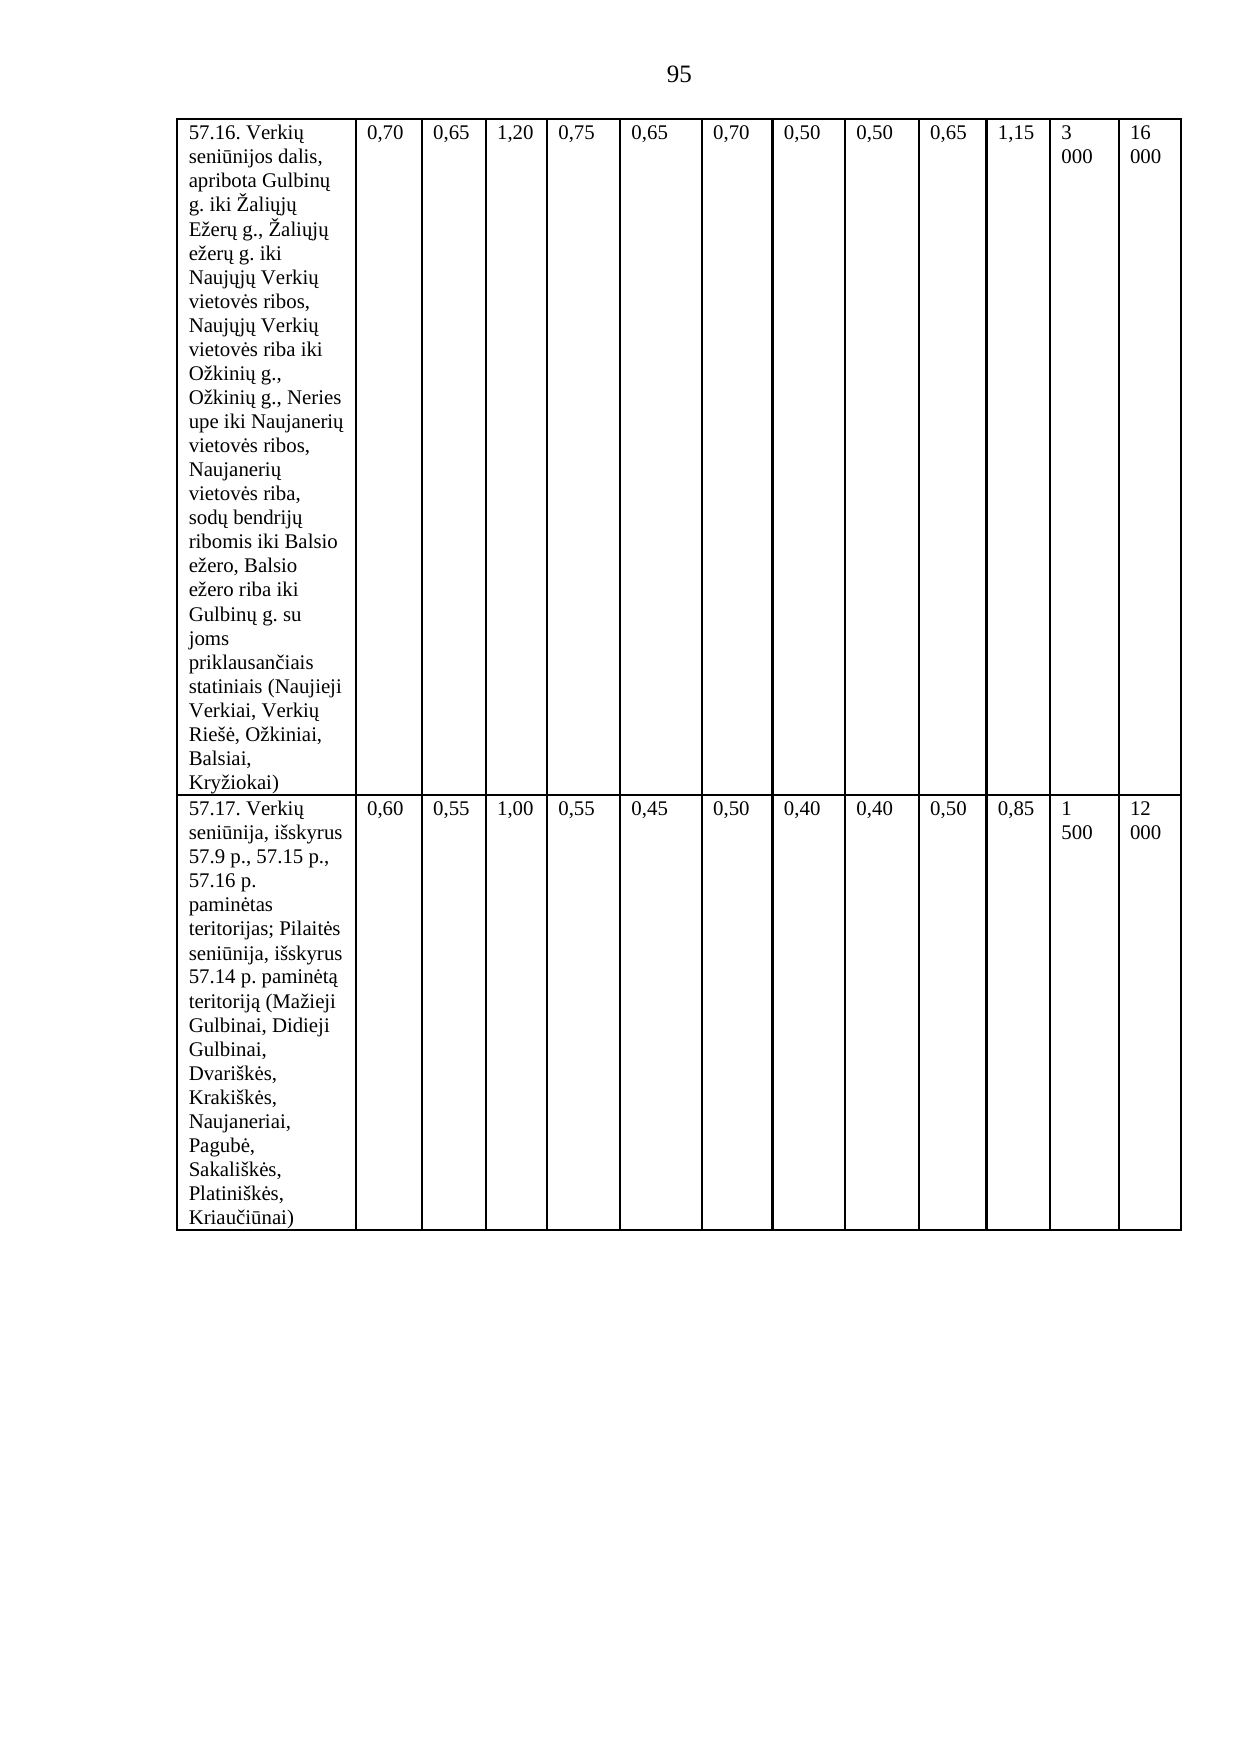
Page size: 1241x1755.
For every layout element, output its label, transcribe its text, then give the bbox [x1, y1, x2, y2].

table_cell 3 000 [1051, 120, 1118, 794]
table_cell 0,65 [621, 120, 701, 794]
table_cell 0,75 [548, 120, 619, 794]
table_cell 0,45 [621, 796, 701, 1229]
table_cell 0,65 [920, 120, 985, 794]
table_cell 0,50 [703, 796, 771, 1229]
table_cell 1,20 [487, 120, 546, 794]
table_cell 0,70 [703, 120, 771, 794]
table_cell 0,50 [846, 120, 918, 794]
table_cell 0,40 [846, 796, 918, 1229]
table_cell 0,55 [423, 796, 485, 1229]
table_cell 1 500 [1051, 796, 1118, 1229]
table_cell 57.16. Verkių seniūnijos dalis, apribota Gulbinų g. iki Žaliųjų Ežerų g., Žaliųjų ežerų g. iki Naujųjų Verkių vietovės ribos, Naujųjų Verkių vietovės riba iki Ožkinių g., Ožkinių g., Neries upe iki Naujanerių vietovės ribos, Naujanerių vietovės riba, sodų bendrijų ribomis iki Balsio ežero, Balsio ežero riba iki Gulbinų g. su joms priklausančiais statiniais (Naujieji Verkiai, Verkių Riešė, Ožkiniai, Balsiai, Kryžiokai) [178, 120, 355, 794]
table_cell 57.17. Verkių seniūnija, išskyrus 57.9 p., 57.15 p., 57.16 p. paminėtas teritorijas; Pilaitės seniūnija, išskyrus 57.14 p. paminėtą teritoriją (Mažieji Gulbinai, Didieji Gulbinai, Dvariškės, Krakiškės, Naujaneriai, Pagubė, Sakališkės, Platiniškės, Kriaučiūnai) [178, 796, 355, 1229]
table_cell 0,70 [357, 120, 421, 794]
table_cell 0,85 [988, 796, 1049, 1229]
table_cell 0,50 [774, 120, 844, 794]
table_cell 0,60 [357, 796, 421, 1229]
table_cell 1,15 [988, 120, 1049, 794]
table_cell 1,00 [487, 796, 546, 1229]
table_cell 0,65 [423, 120, 485, 794]
table_cell 12 000 [1120, 796, 1180, 1229]
table_cell 0,50 [920, 796, 985, 1229]
table_cell 0,55 [548, 796, 619, 1229]
table_cell 0,40 [774, 796, 844, 1229]
table_cell 16 000 [1120, 120, 1180, 794]
